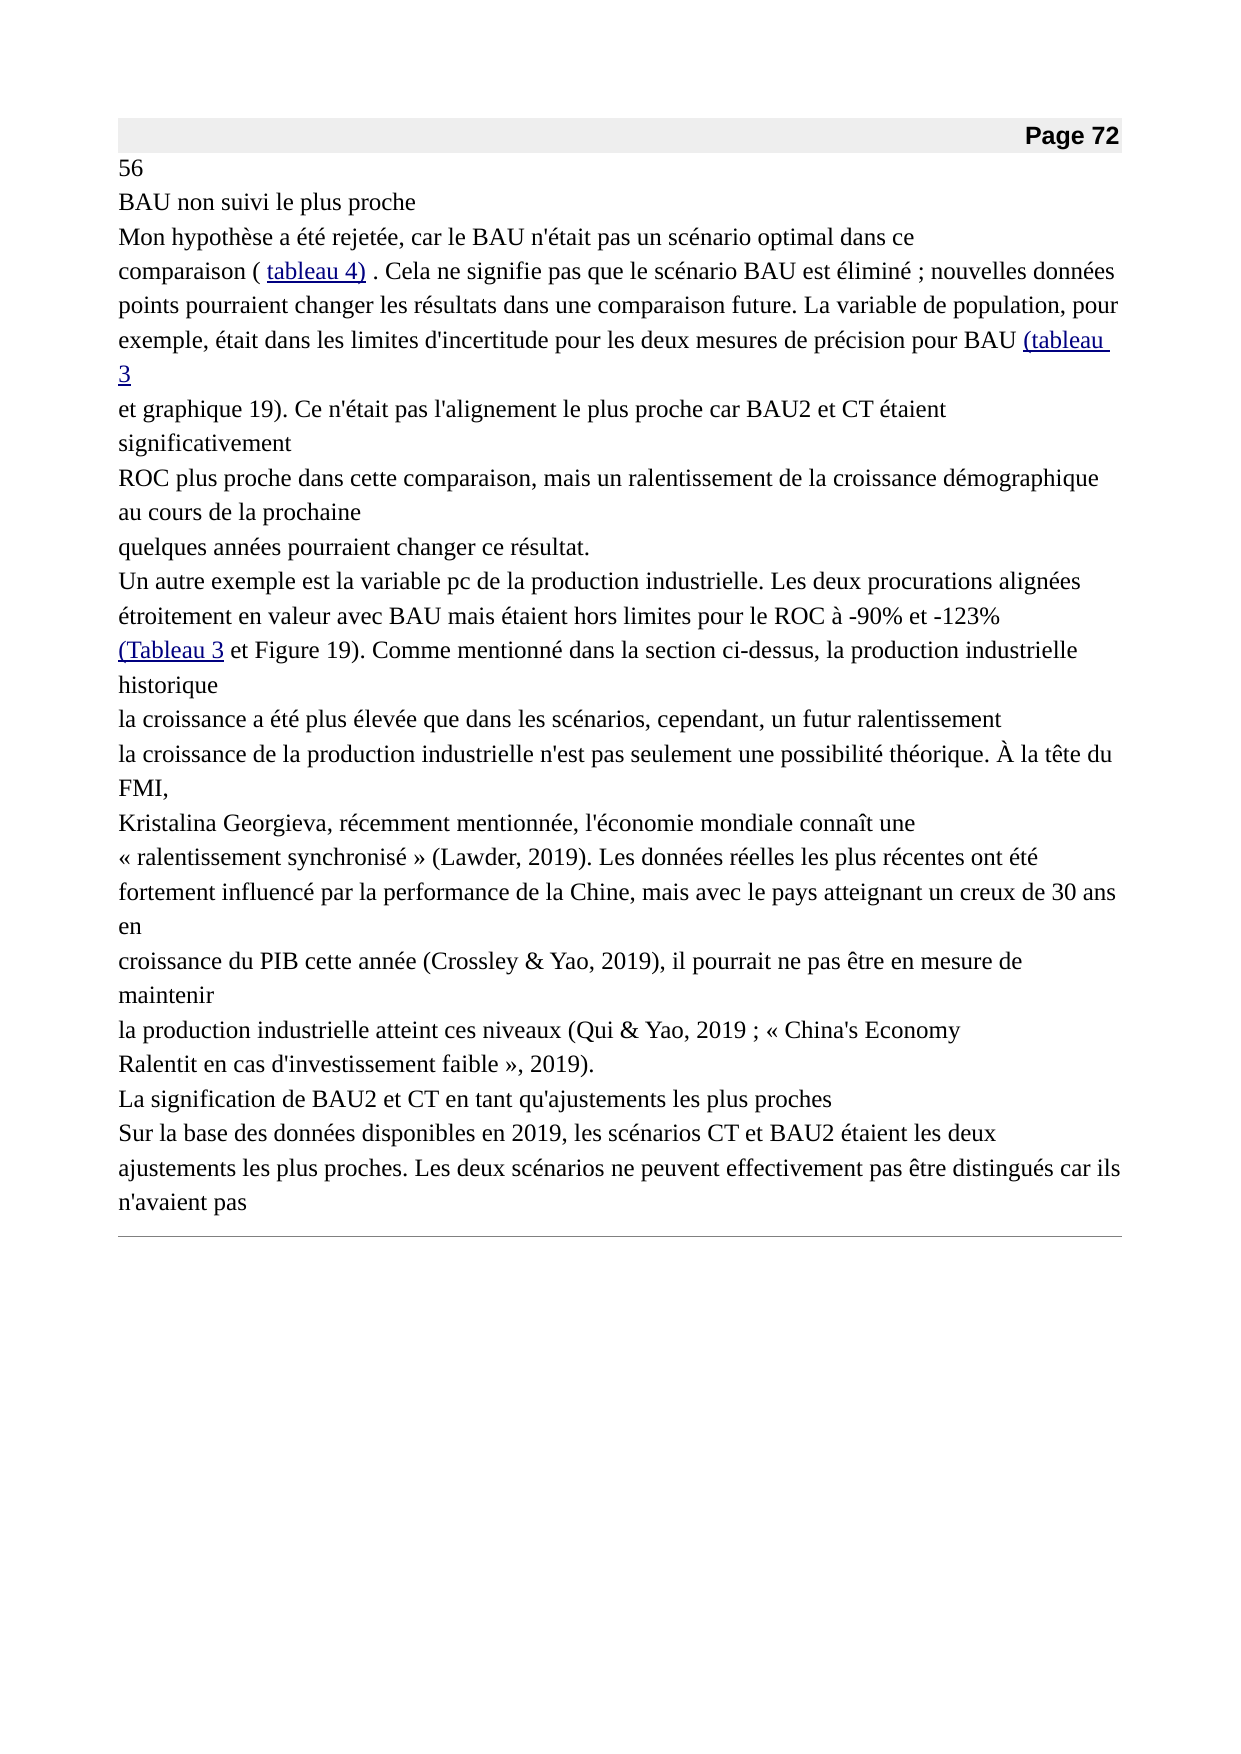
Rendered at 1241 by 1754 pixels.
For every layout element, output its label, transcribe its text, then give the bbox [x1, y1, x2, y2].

text quelques années pourraient changer ce résultat. [118, 532, 1122, 561]
text comparaison ( tableau 4) . Cela ne signifie pas que le scénario BAU est éliminé ; nouvelles données [118, 256, 1122, 285]
text La signification de BAU2 et CT en tant qu'ajustements les plus proches [118, 1084, 1122, 1112]
text ROC plus proche dans cette comparaison, mais un ralentissement de la croissance démographique au cours de la prochaine [118, 463, 1122, 526]
text croissance du PIB cette année (Crossley & Yao, 2019), il pourrait ne pas être en mesure de maintenir [118, 946, 1122, 1009]
text Sur la base des données disponibles en 2019, les scénarios CT et BAU2 étaient les deux [118, 1118, 1122, 1147]
text 56 [118, 153, 1122, 181]
text Kristalina Georgieva, récemment mentionnée, l'économie mondiale connaît une [118, 808, 1122, 837]
text points pourraient changer les résultats dans une comparaison future. La variable de population, pour [118, 291, 1122, 319]
text la production industrielle atteint ces niveaux (Qui & Yao, 2019 ; « China's Economy [118, 1015, 1122, 1043]
text la croissance a été plus élevée que dans les scénarios, cependant, un futur ralentissement [118, 704, 1122, 733]
text la croissance de la production industrielle n'est pas seulement une possibilité théorique. À la tête du FMI, [118, 739, 1122, 802]
text Un autre exemple est la variable pc de la production industrielle. Les deux procurations alignées [118, 566, 1122, 595]
text ajustements les plus proches. Les deux scénarios ne peuvent effectivement pas être distingués car ils n'avaient pas [118, 1153, 1122, 1216]
text BAU non suivi le plus proche [118, 187, 1122, 216]
text (Tableau 3 et Figure 19). Comme mentionné dans la section ci-dessus, la production industrielle historique [118, 635, 1122, 699]
text Ralentit en cas d'investissement faible », 2019). [118, 1049, 1122, 1078]
text exemple, était dans les limites d'incertitude pour les deux mesures de précision pour BAU (tableau 3 [118, 325, 1122, 388]
text Mon hypothèse a été rejetée, car le BAU n'était pas un scénario optimal dans ce [118, 222, 1122, 250]
text « ralentissement synchronisé » (Lawder, 2019). Les données réelles les plus récentes ont été [118, 842, 1122, 871]
text et graphique 19). Ce n'était pas l'alignement le plus proche car BAU2 et CT étaient significativement [118, 394, 1122, 457]
text étroitement en valeur avec BAU mais étaient hors limites pour le ROC à -90% et -123% [118, 601, 1122, 630]
table_header Page 72 [118, 118, 1122, 153]
text fortement influencé par la performance de la Chine, mais avec le pays atteignant un creux de 30 ans en [118, 877, 1122, 940]
